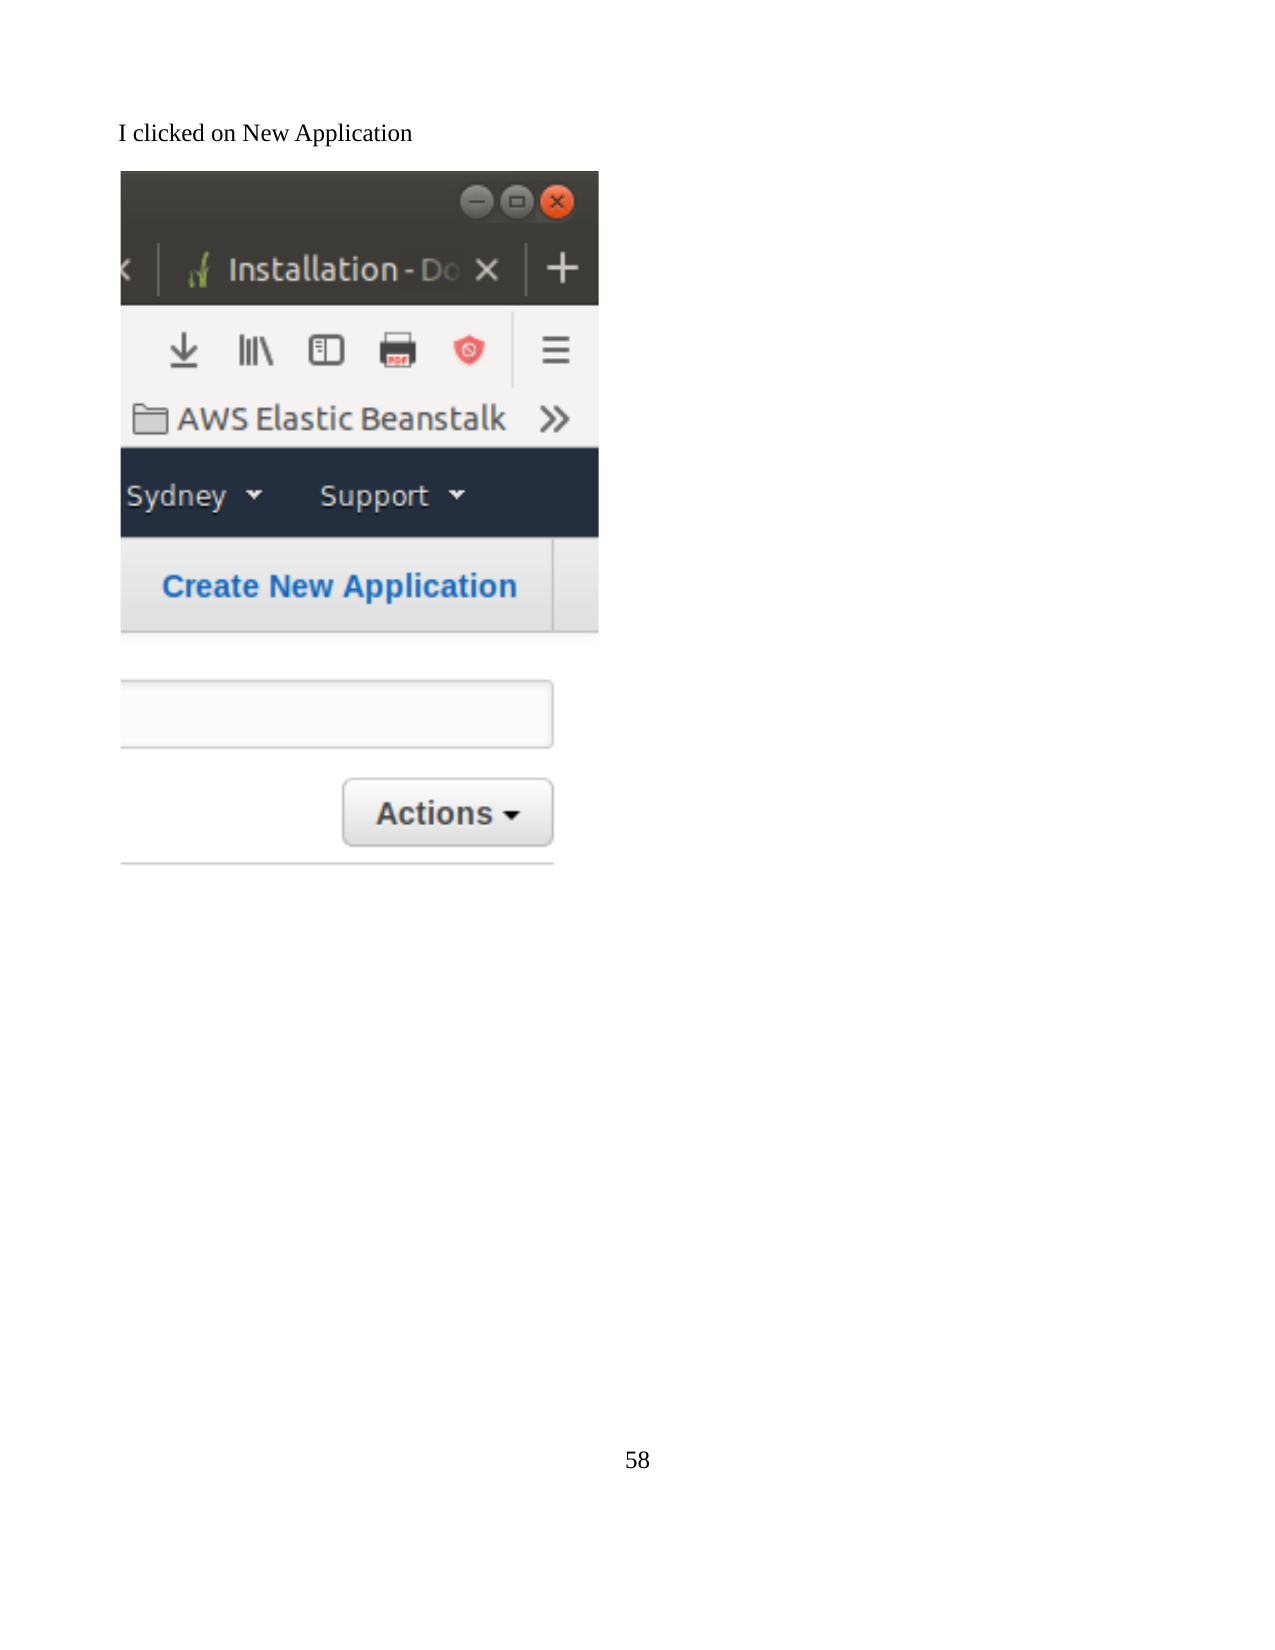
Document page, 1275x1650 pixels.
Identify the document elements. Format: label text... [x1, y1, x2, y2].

text I clicked on New Application [118, 118, 1157, 147]
